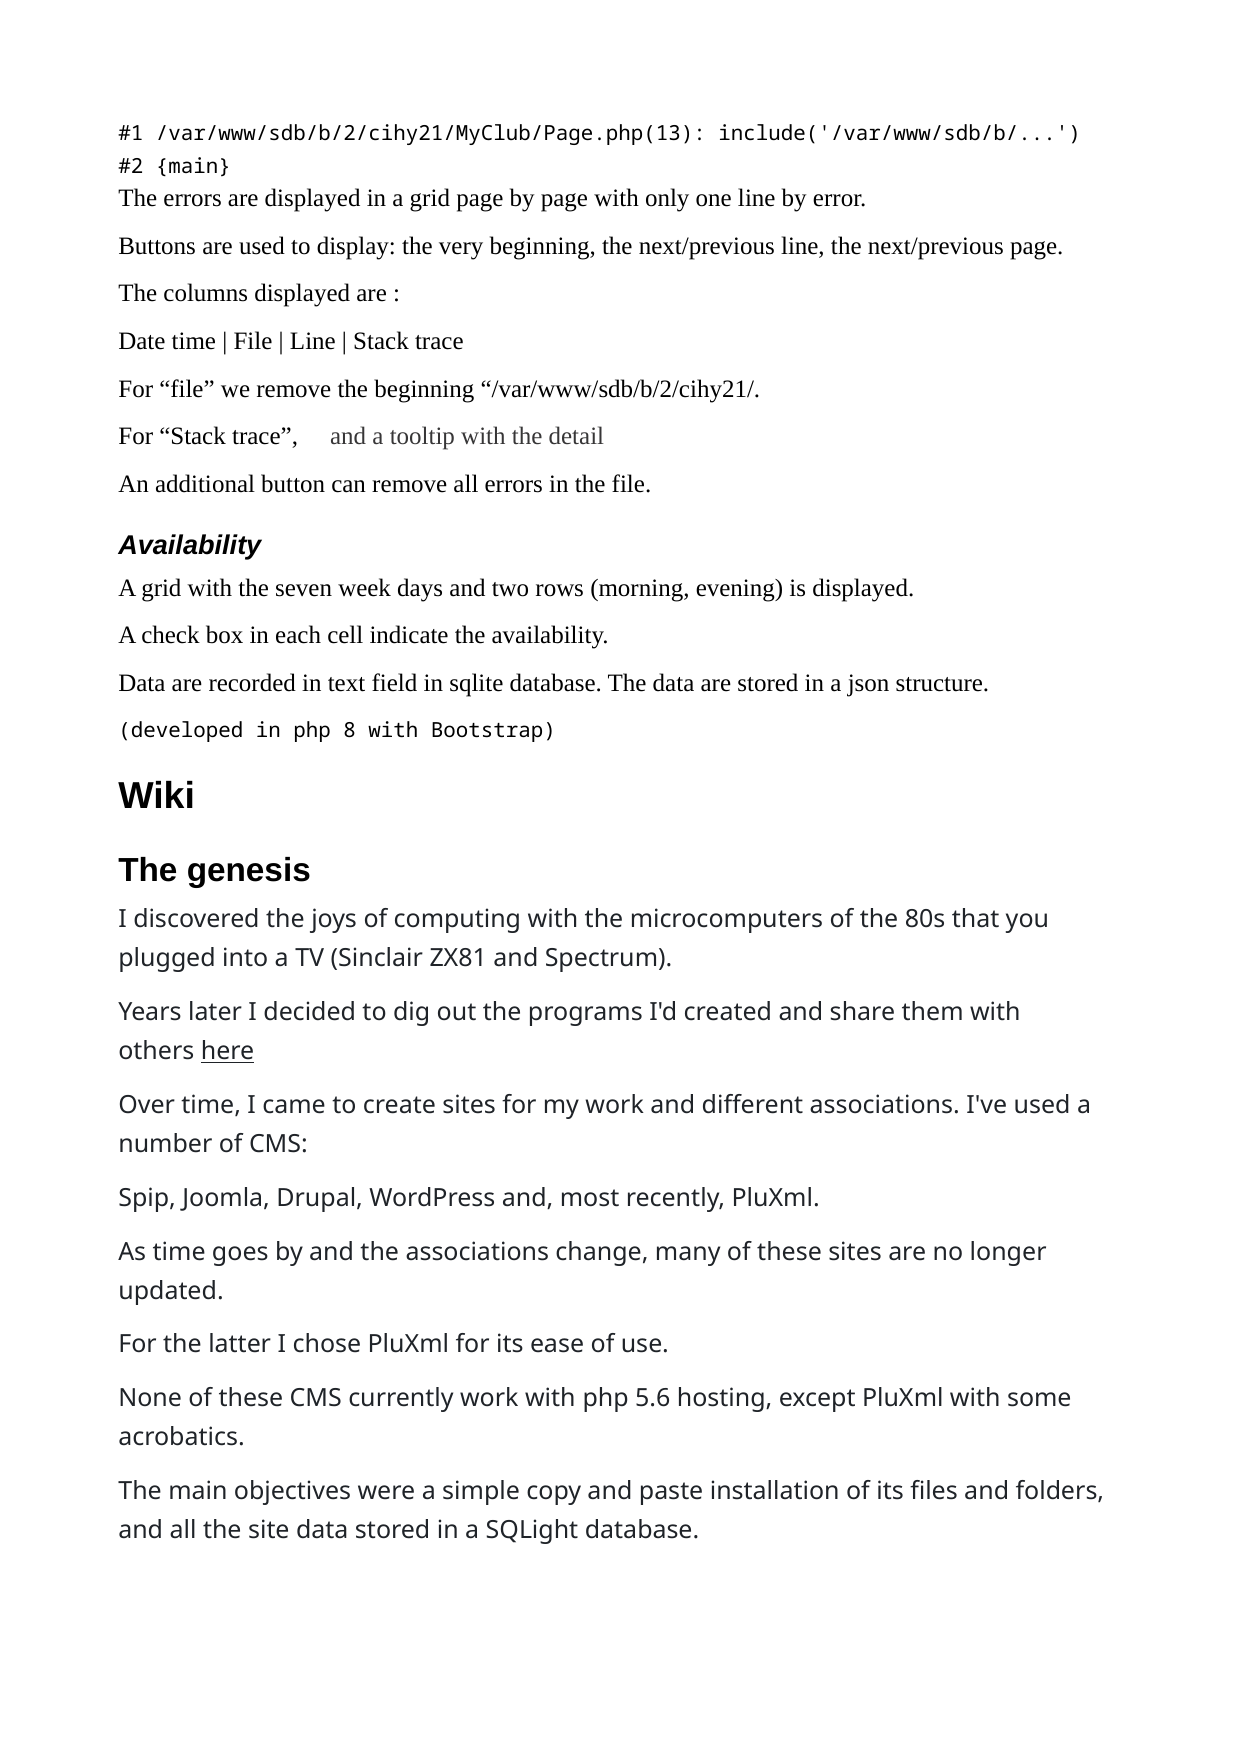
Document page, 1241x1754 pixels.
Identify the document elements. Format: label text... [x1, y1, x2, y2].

text Spip, Joomla, Drupal, WordPress and, most recently, PluXml. [118, 1179, 1122, 1213]
text Data are recorded in text field in sqlite database. The data are stored in a json structure. [118, 668, 1122, 697]
text For the latter I chose PluXml for its ease of use. [118, 1326, 1122, 1360]
text The errors are displayed in a grid page by page with only one line by error. [118, 183, 1122, 212]
text A check box in each cell indicate the availability. [118, 620, 1122, 649]
text An additional button can remove all errors in the file. [118, 469, 1122, 498]
text Buttons are used to display: the very beginning, the next/previous line, the next/previous page. [118, 231, 1122, 260]
subtitle Availability [118, 529, 1122, 560]
text Years later I decided to dig out the programs I'd created and share them with others here [118, 993, 1122, 1067]
text The columns displayed are : [118, 278, 1122, 307]
text #1 /var/www/sdb/b/2/cihy21/MyClub/Page.php(13): include('/var/www/sdb/b/...') [118, 118, 1122, 147]
subtitle The genesis [118, 850, 1122, 888]
text Over time, I came to create sites for my work and different associations. I've used a number of CMS: [118, 1086, 1122, 1160]
text None of these CMS currently work with php 5.6 hosting, except PluXml with some acrobatics. [118, 1380, 1122, 1453]
text #2 {main} [118, 151, 1122, 179]
text (developed in php 8 with Bootstrap) [118, 716, 1122, 744]
text A grid with the seven week days and two rows (morning, evening) is displayed. [118, 573, 1122, 602]
text For “Stack trace”, 📖 and a tooltip with the detail [118, 421, 1122, 450]
text For “file” we remove the beginning “/var/www/sdb/b/2/cihy21/. [118, 374, 1122, 402]
text Date time | File | Line | Stack trace [118, 326, 1122, 355]
text I discovered the joys of computing with the microcomputers of the 80s that you plugged into a TV (Sinclair ZX81 and Spectrum). [118, 901, 1122, 974]
text The main objectives were a simple copy and paste installation of its files and folders, and all the site data stored in a SQLight database. [118, 1473, 1122, 1546]
subtitle Wiki [118, 773, 1122, 816]
text As time goes by and the associations change, many of these sites are no longer updated. [118, 1233, 1122, 1306]
